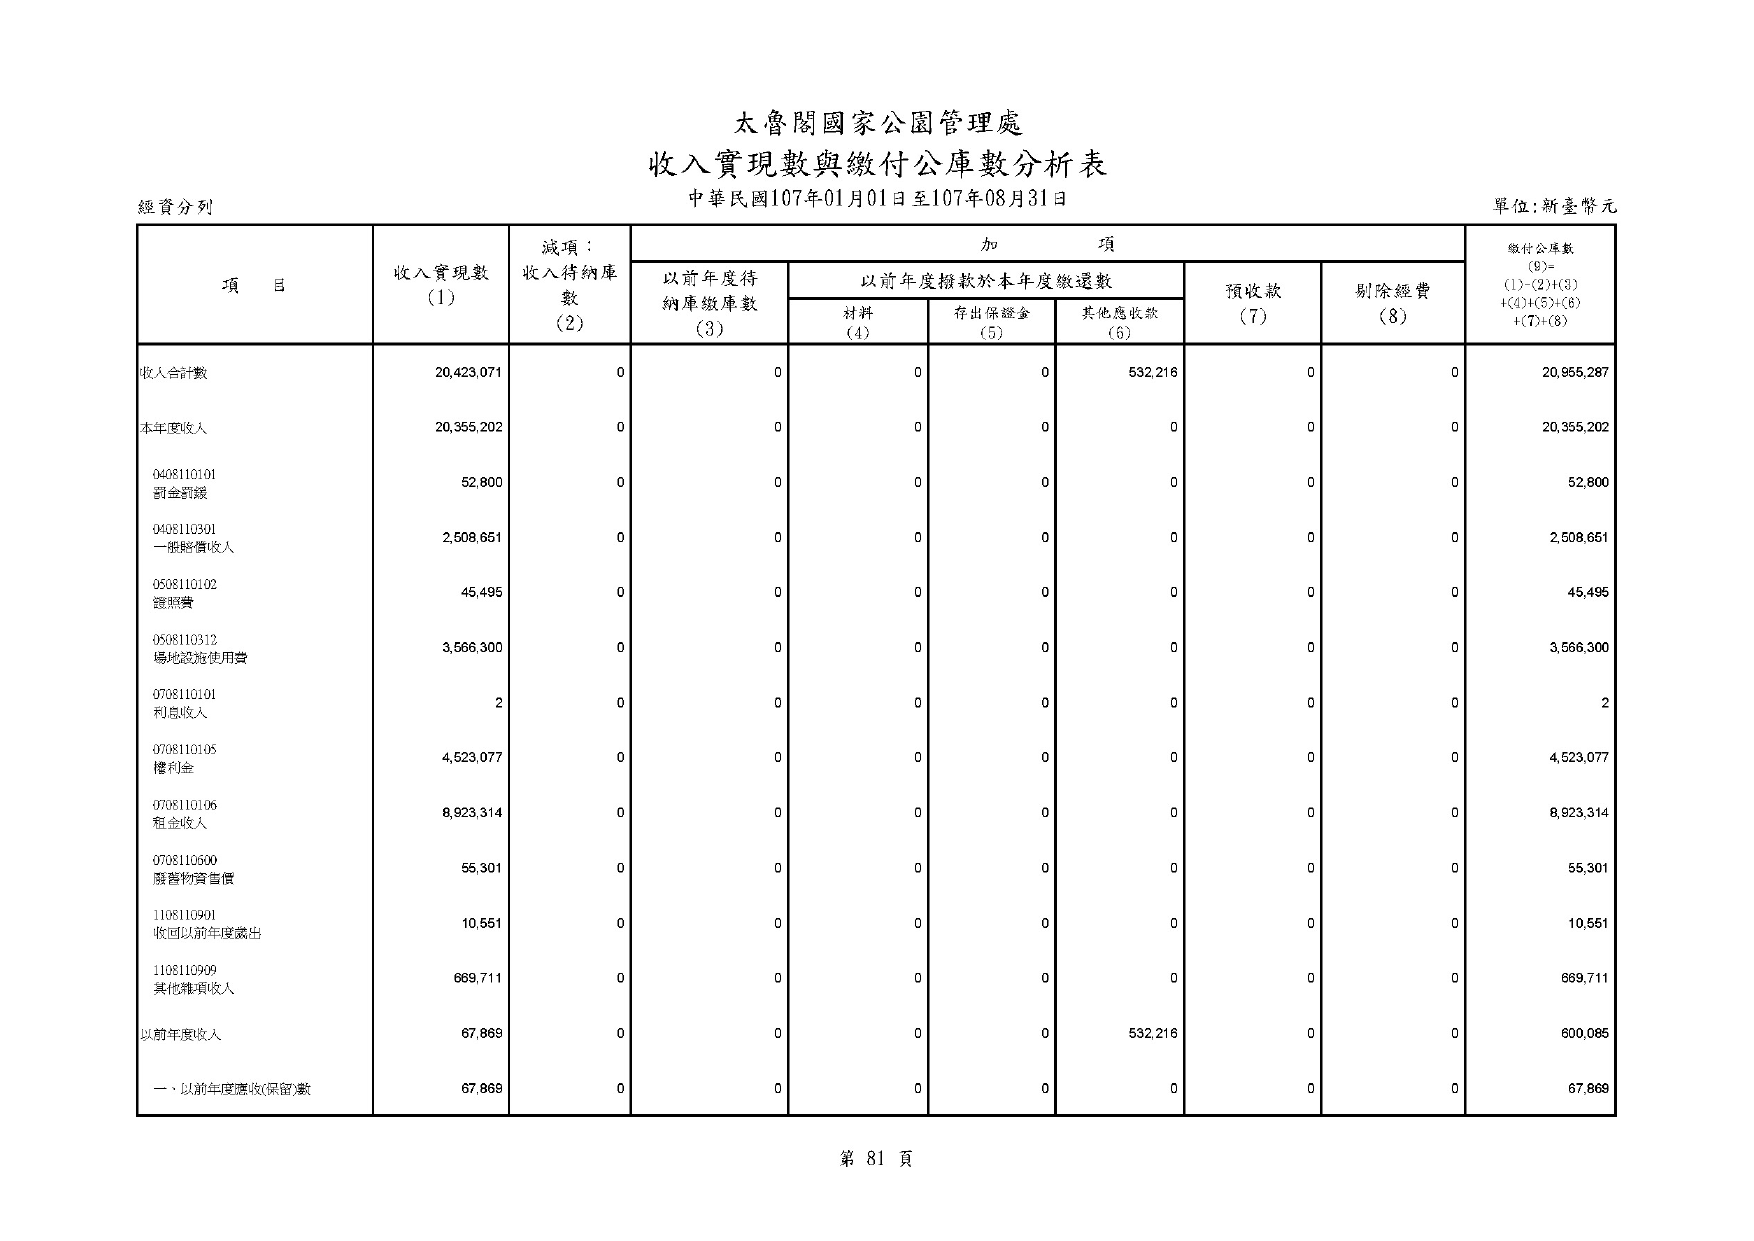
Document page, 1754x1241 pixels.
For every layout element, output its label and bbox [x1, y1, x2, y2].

picture [59, 59, 1695, 1216]
